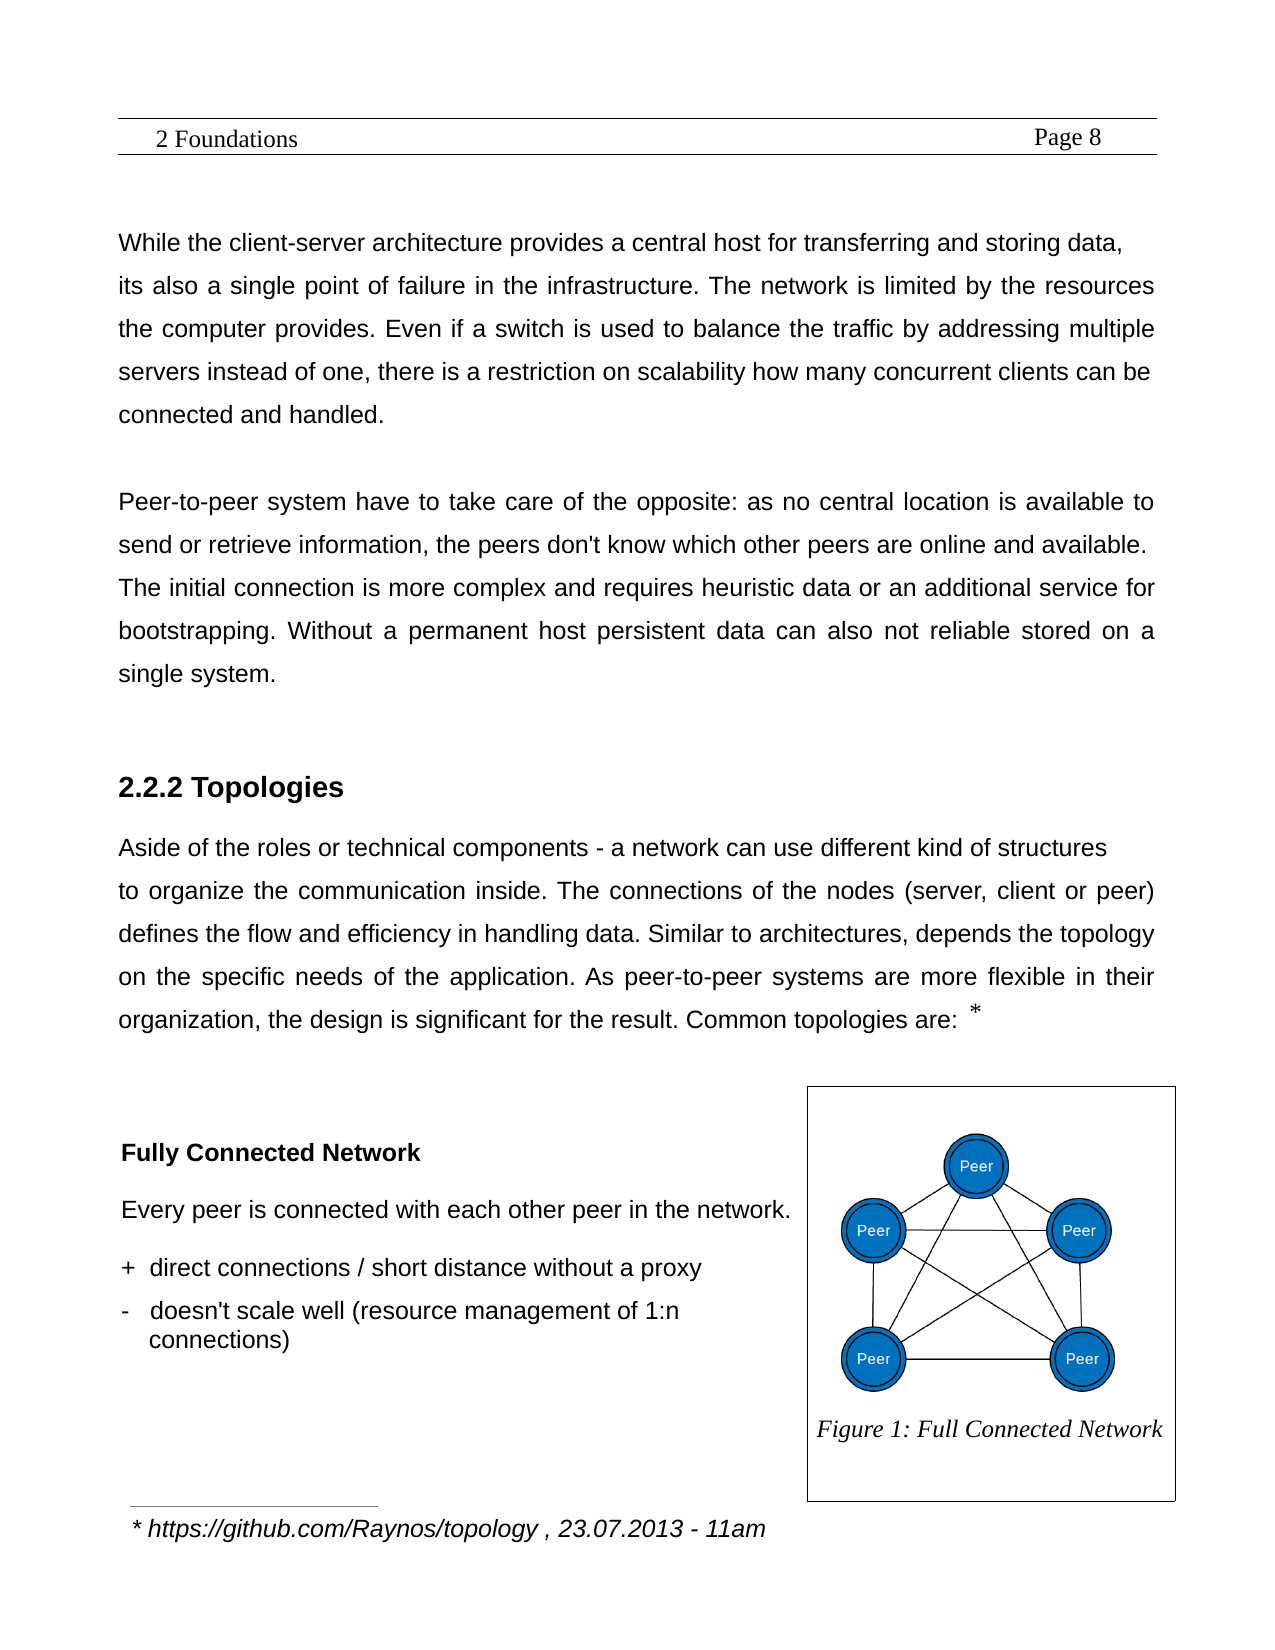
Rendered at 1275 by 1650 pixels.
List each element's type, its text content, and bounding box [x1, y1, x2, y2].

text connected and handled. [118, 400, 1157, 429]
text The initial connection is more complex and requires heuristic data or an additional service for bootstrapping. Without a permanent host persistent data can also not reliable stored on a single system. [118, 573, 1157, 688]
text to organize the communication inside. The connections of the nodes (server, client or peer) defines the flow and efficiency in handling data. Similar to architectures, depends the topology on the specific needs of the application. As peer-to-peer systems are more flexible in their organization, the design is significant for the result. Common topologies are: [118, 876, 1157, 1034]
text Peer-to-peer system have to take care of the opposite: as no central location is available to send or retrieve information, the peers don't know which other peers are online and available. [118, 486, 1157, 558]
text Aside of the roles or technical components - a network can use different kind of structures [118, 833, 1157, 862]
picture [811, 1116, 1159, 1414]
text its also a single point of failure in the infrastructure. The network is limited by the resources the computer provides. Even if a switch is used to balance the traffic by addressing multiple servers instead of one, there is a restriction on scalability how many concurrent clients can be [118, 271, 1157, 386]
text While the client-server architecture provides a central host for transferring and storing data, [118, 228, 1157, 256]
subtitle 2.2.2 Topologies [118, 770, 1157, 804]
text Figure 1: Full Connected Network [810, 1102, 1172, 1443]
